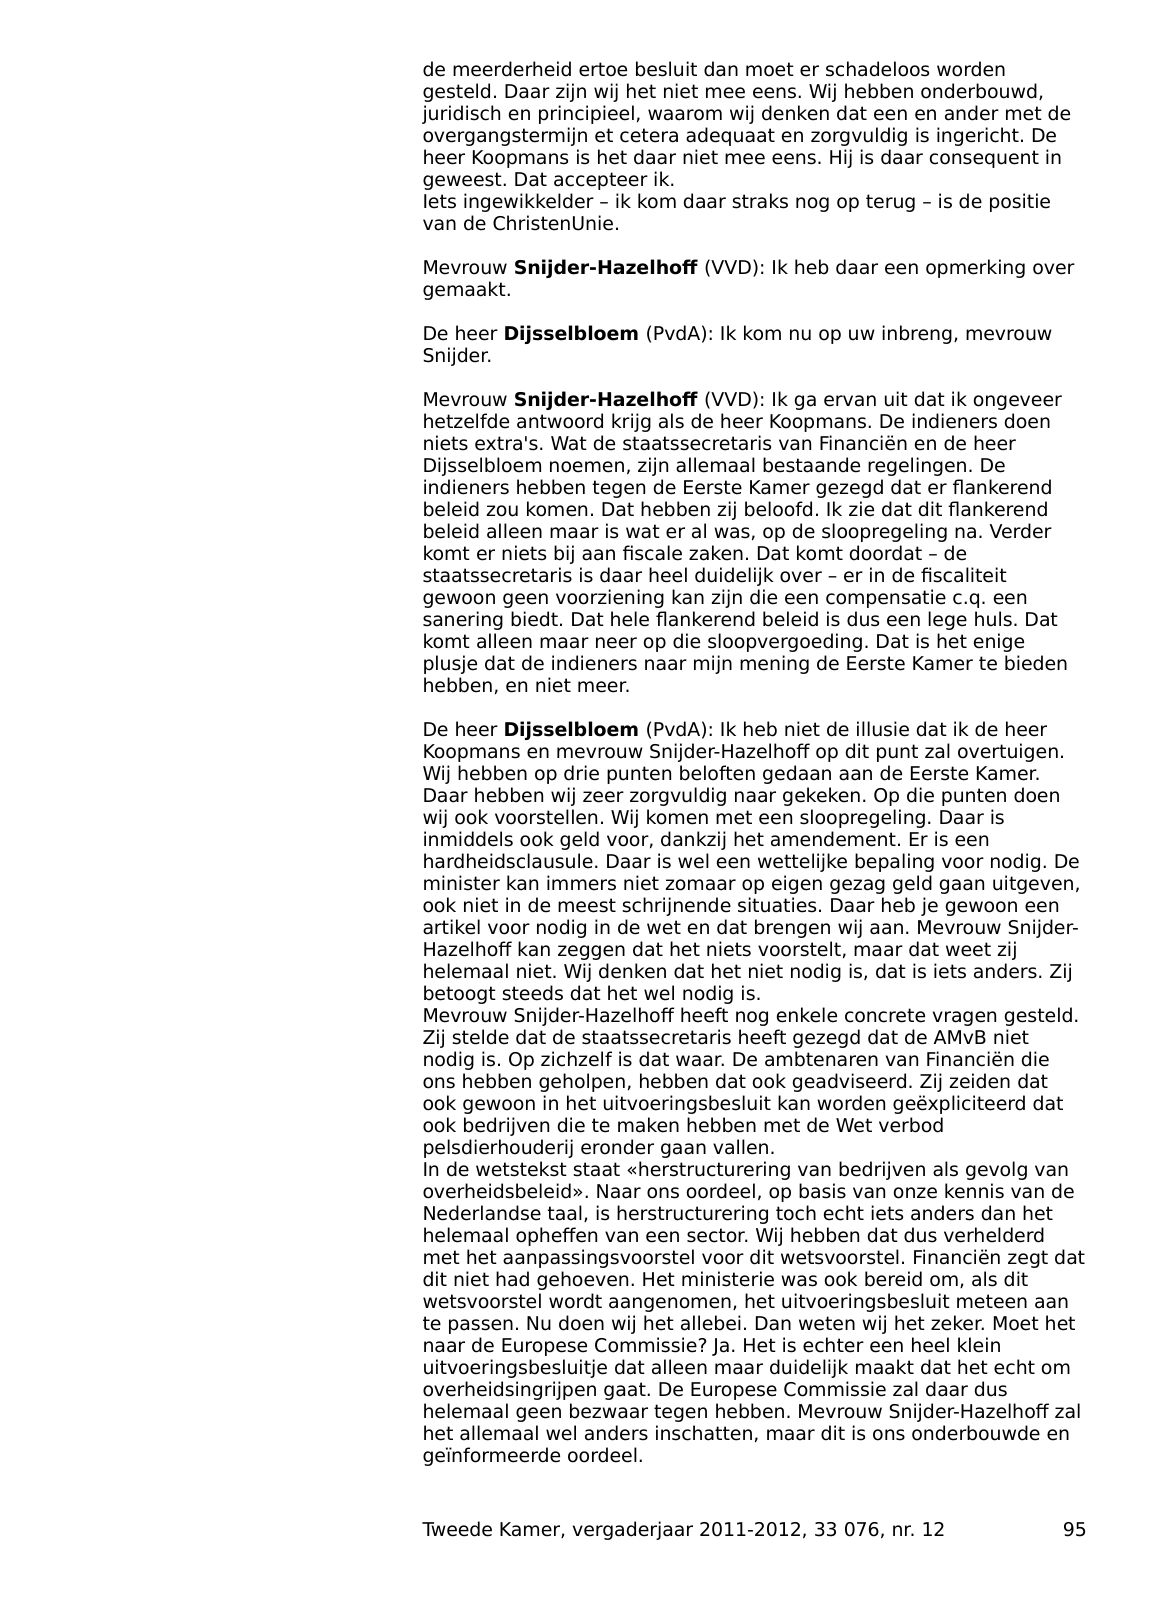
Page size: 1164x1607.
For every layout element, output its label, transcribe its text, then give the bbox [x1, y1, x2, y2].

text De heer Dijsselbloem (PvdA): Ik heb niet de illusie dat ik de heer Koopmans en mevrouw Snijder-Hazelhoff op dit punt zal overtuigen. Wij hebben op drie punten beloften gedaan aan de Eerste Kamer. Daar hebben wij zeer zorgvuldig naar gekeken. Op die punten doen wij ook voorstellen. Wij komen met een sloopregeling. Daar is inmiddels ook geld voor, dankzij het amendement. Er is een hardheidsclausule. Daar is wel een wettelijke bepaling voor nodig. De minister kan immers niet zomaar op eigen gezag geld gaan uitgeven, ook niet in de meest schrijnende situaties. Daar heb je gewoon een artikel voor nodig in de wet en dat brengen wij aan. Mevrouw Snijder-Hazelhoff kan zeggen dat het niets voorstelt, maar dat weet zij helemaal niet. Wij denken dat het niet nodig is, dat is iets anders. Zij betoogt steeds dat het wel nodig is. [422, 719, 1087, 1005]
text de meerderheid ertoe besluit dan moet er schadeloos worden gesteld. Daar zijn wij het niet mee eens. Wij hebben onderbouwd, juridisch en principieel, waarom wij denken dat een en ander met de overgangstermijn et cetera adequaat en zorgvuldig is ingericht. De heer Koopmans is het daar niet mee eens. Hij is daar consequent in geweest. Dat accepteer ik. [422, 59, 1087, 191]
text Mevrouw Snijder-Hazelhoff heeft nog enkele concrete vragen gesteld. Zij stelde dat de staatssecretaris heeft gezegd dat de AMvB niet nodig is. Op zichzelf is dat waar. De ambtenaren van Financiën die ons hebben geholpen, hebben dat ook geadviseerd. Zij zeiden dat ook gewoon in het uitvoeringsbesluit kan worden geëxpliciteerd dat ook bedrijven die te maken hebben met de Wet verbod pelsdierhouderij eronder gaan vallen. [422, 1005, 1087, 1159]
text Mevrouw Snijder-Hazelhoff (VVD): Ik heb daar een opmerking over gemaakt. [422, 257, 1087, 301]
text Iets ingewikkelder – ik kom daar straks nog op terug – is de positie van de ChristenUnie. [422, 191, 1087, 235]
text In de wetstekst staat «herstructurering van bedrijven als gevolg van overheidsbeleid». Naar ons oordeel, op basis van onze kennis van de Nederlandse taal, is herstructurering toch echt iets anders dan het helemaal opheffen van een sector. Wij hebben dat dus verhelderd met het aanpassingsvoorstel voor dit wetsvoorstel. Financiën zegt dat dit niet had gehoeven. Het ministerie was ook bereid om, als dit wetsvoorstel wordt aangenomen, het uitvoeringsbesluit meteen aan te passen. Nu doen wij het allebei. Dan weten wij het zeker. Moet het naar de Europese Commissie? Ja. Het is echter een heel klein uitvoeringsbesluitje dat alleen maar duidelijk maakt dat het echt om overheidsingrijpen gaat. De Europese Commissie zal daar dus helemaal geen bezwaar tegen hebben. Mevrouw Snijder-Hazelhoff zal het allemaal wel anders inschatten, maar dit is ons onderbouwde en geïnformeerde oordeel. [422, 1159, 1087, 1467]
text Mevrouw Snijder-Hazelhoff (VVD): Ik ga ervan uit dat ik ongeveer hetzelfde antwoord krijg als de heer Koopmans. De indieners doen niets extra's. Wat de staatssecretaris van Financiën en de heer Dijsselbloem noemen, zijn allemaal bestaande regelingen. De indieners hebben tegen de Eerste Kamer gezegd dat er flankerend beleid zou komen. Dat hebben zij beloofd. Ik zie dat dit flankerend beleid alleen maar is wat er al was, op de sloopregeling na. Verder komt er niets bij aan fiscale zaken. Dat komt doordat – de staatssecretaris is daar heel duidelijk over – er in de fiscaliteit gewoon geen voorziening kan zijn die een compensatie c.q. een sanering biedt. Dat hele flankerend beleid is dus een lege huls. Dat komt alleen maar neer op die sloopvergoeding. Dat is het enige plusje dat de indieners naar mijn mening de Eerste Kamer te bieden hebben, en niet meer. [422, 389, 1087, 697]
text De heer Dijsselbloem (PvdA): Ik kom nu op uw inbreng, mevrouw Snijder. [422, 323, 1087, 367]
